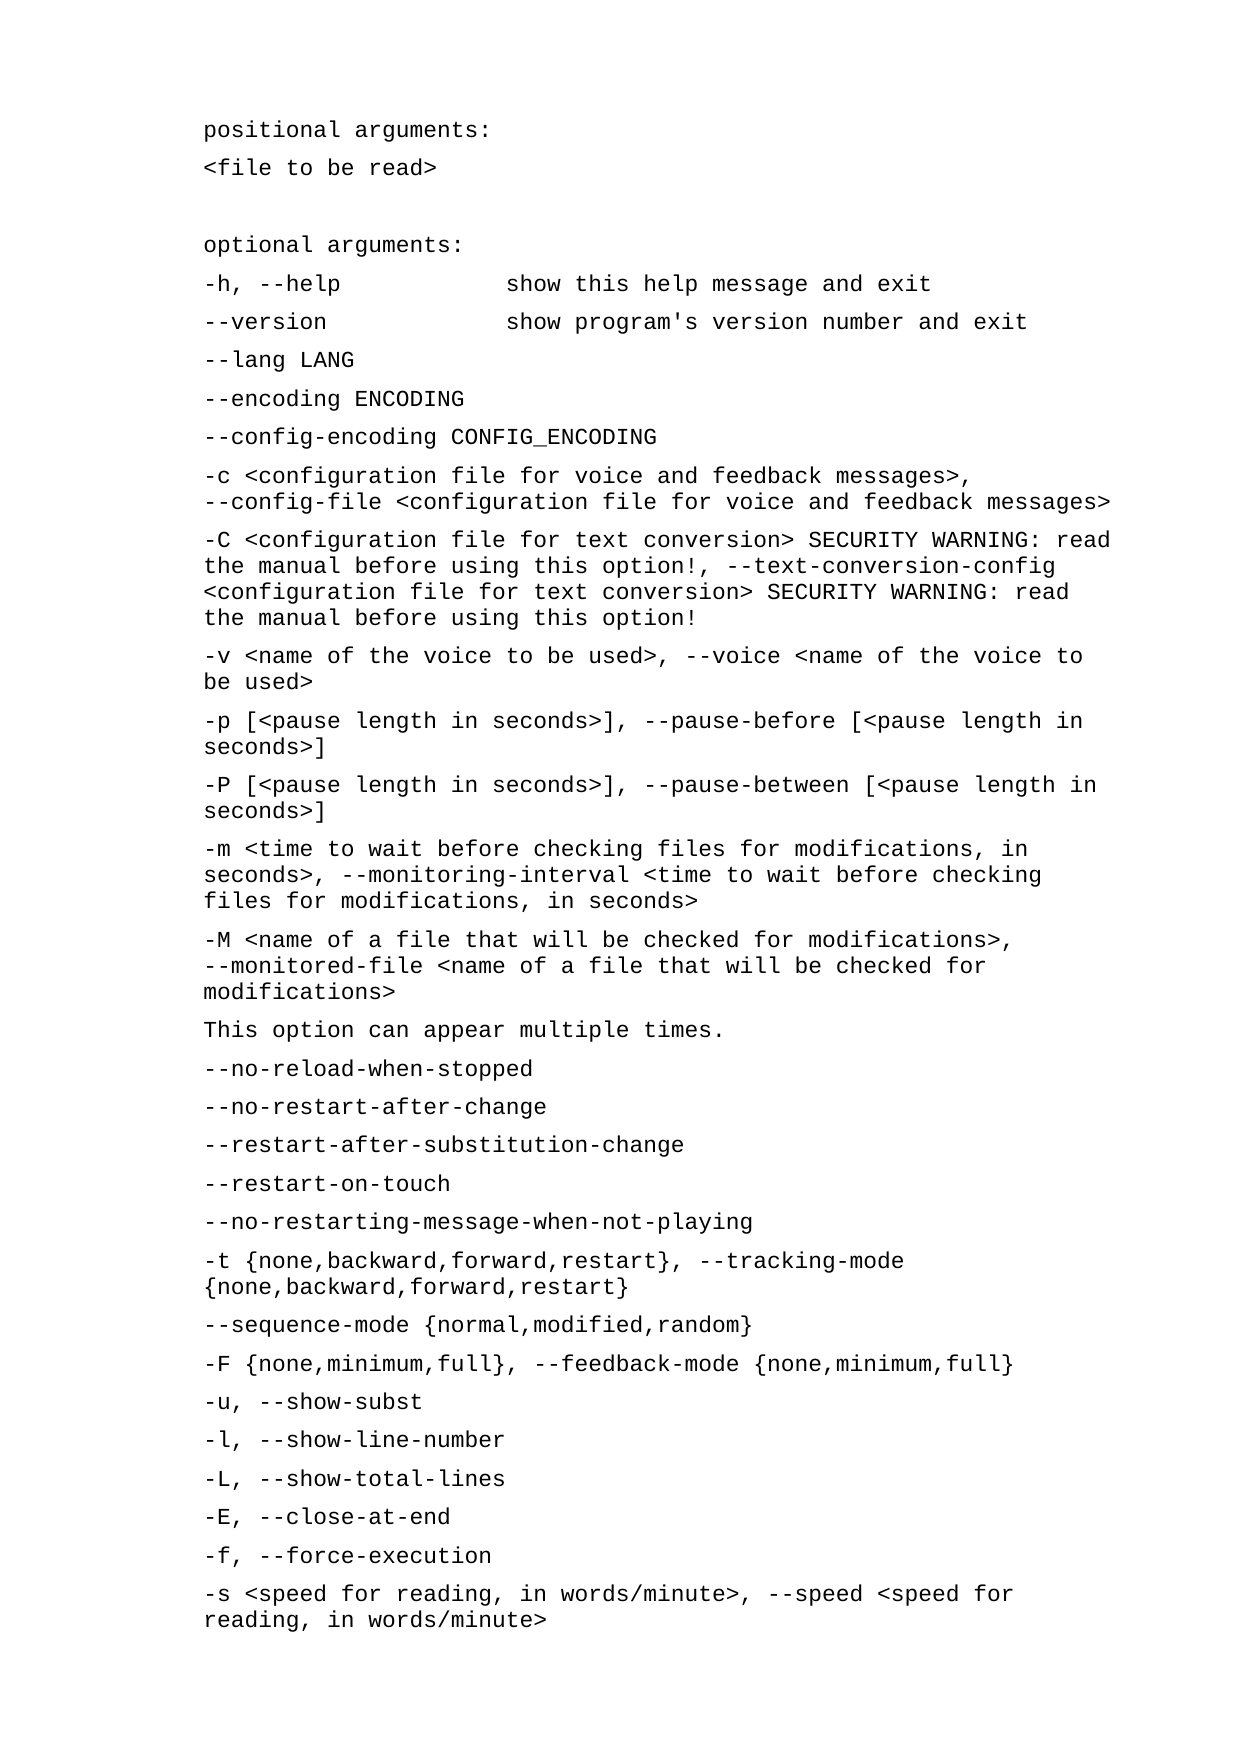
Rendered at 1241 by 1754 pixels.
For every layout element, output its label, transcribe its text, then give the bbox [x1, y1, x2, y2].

text ‑‑config‑encoding CONFIG_ENCODING [203, 426, 1122, 452]
text ‑c <configuration file for voice and feedback messages>, ‑‑config‑file <configuration file for voice and feedback messages> [203, 464, 1122, 516]
text ‑v <name of the voice to be used>, ‑‑voice <name of the voice to be used> [203, 645, 1122, 697]
text ‑E, ‑‑close‑at‑end [203, 1506, 1122, 1532]
text ‑s <speed for reading, in words/minute>, ‑‑speed <speed for reading, in words/minute> [203, 1582, 1122, 1634]
text ‑‑no‑restarting‑message‑when‑not‑playing [203, 1211, 1122, 1237]
text ‑l, ‑‑show‑line‑number [203, 1429, 1122, 1455]
text ‑‑encoding ENCODING [203, 387, 1122, 413]
text optional arguments: [203, 233, 1122, 259]
text positional arguments: [203, 118, 1122, 144]
text This option can appear multiple times. [203, 1018, 1122, 1044]
text ‑‑no‑reload‑when‑stopped [203, 1057, 1122, 1083]
text ‑P [<pause length in seconds>], ‑‑pause‑between [<pause length in seconds>] [203, 773, 1122, 825]
text ‑m <time to wait before checking files for modifications, in seconds>, ‑‑monitoring‑interval <time to wait before checking files for modifications, in seconds> [203, 838, 1122, 916]
text ‑f, ‑‑force‑execution [203, 1544, 1122, 1570]
text ‑‑version show program's version number and exit [203, 310, 1122, 336]
text ‑L, ‑‑show‑total‑lines [203, 1467, 1122, 1493]
text ‑h, ‑‑help show this help message and exit [203, 272, 1122, 298]
text ‑F {none,minimum,full}, ‑‑feedback‑mode {none,minimum,full} [203, 1352, 1122, 1378]
text <file to be read> [203, 157, 1122, 182]
text ‑‑restart‑on‑touch [203, 1172, 1122, 1198]
text ‑‑restart‑after‑substitution‑change [203, 1134, 1122, 1160]
text ‑M <name of a file that will be checked for modifications>, ‑‑monitored‑file <name of a file that will be checked for modifications> [203, 928, 1122, 1006]
text ‑‑no‑restart‑after‑change [203, 1095, 1122, 1121]
text ‑p [<pause length in seconds>], ‑‑pause‑before [<pause length in seconds>] [203, 709, 1122, 761]
text ‑‑sequence‑mode {normal,modified,random} [203, 1313, 1122, 1339]
text ‑C <configuration file for text conversion> SECURITY WARNING: read the manual before using this option!, ‑‑text‑conversion‑config <configuration file for text conversion> SECURITY WARNING: read the manual before using this option! [203, 528, 1122, 632]
text ‑u, ‑‑show‑subst [203, 1390, 1122, 1416]
text ‑‑lang LANG [203, 349, 1122, 375]
text ‑t {none,backward,forward,restart}, ‑‑tracking‑mode {none,backward,forward,restart} [203, 1249, 1122, 1301]
